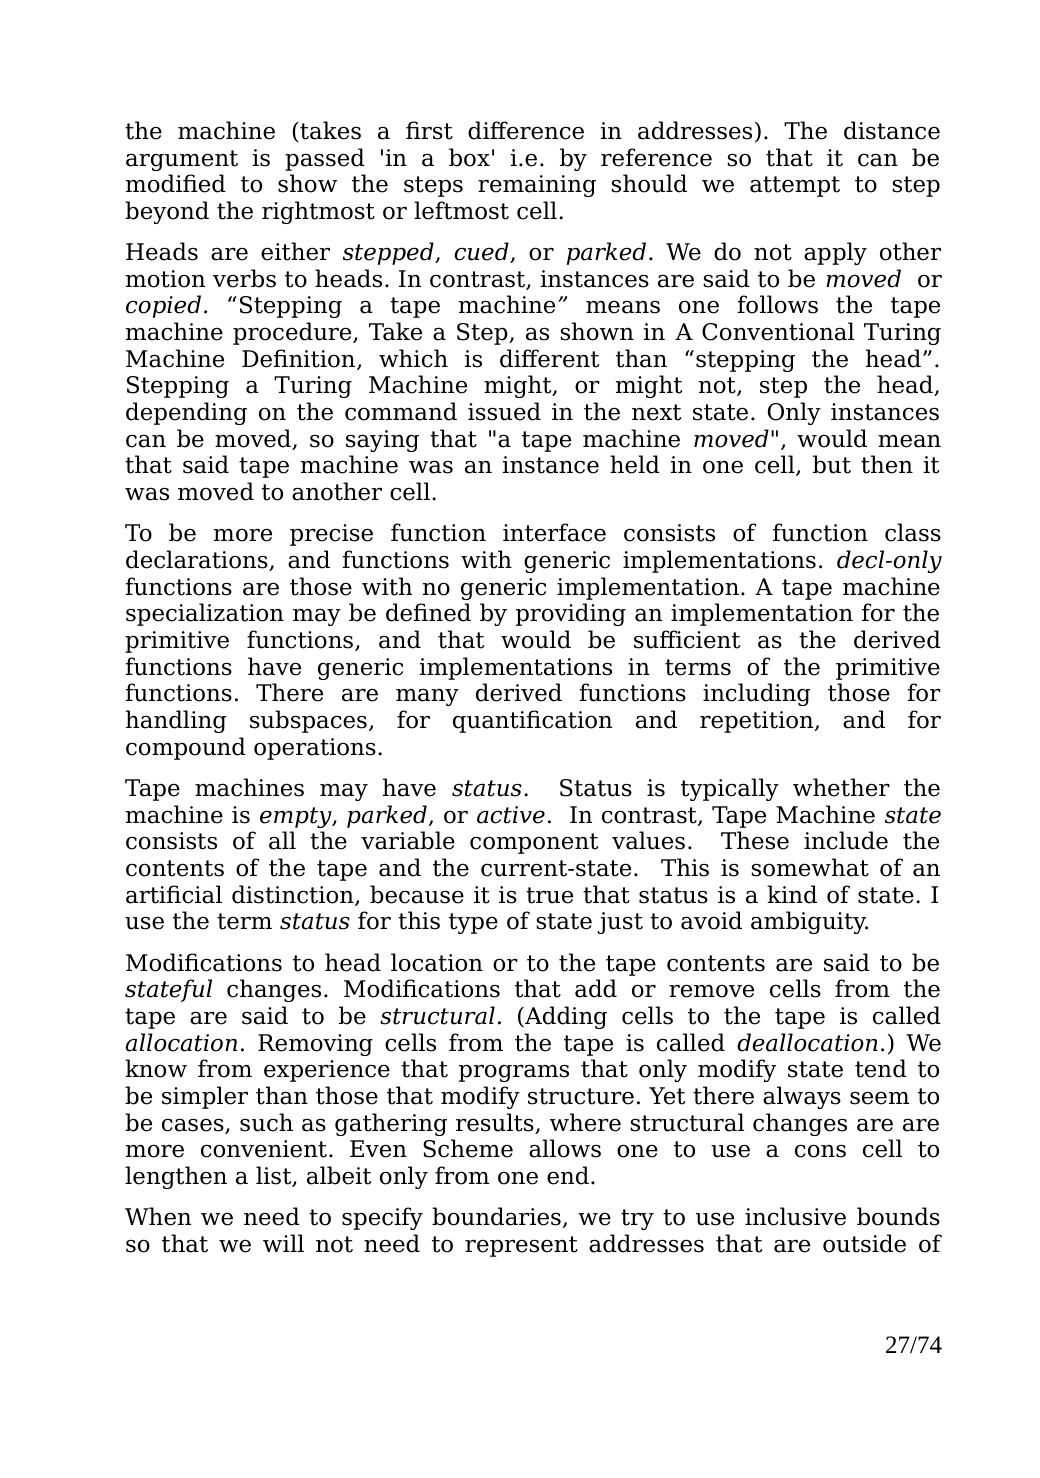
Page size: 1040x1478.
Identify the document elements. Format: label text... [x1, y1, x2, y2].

text When we need to specify boundaries, we try to use inclusive bounds so that we will not need to represent addresses that are outside of [125, 1204, 942, 1258]
text Tape machines may have status. Status is typically whether the machine is empty, parked, or active. In contrast, Tape Machine state consists of all the variable component values. These include the contents of the tape and the current-state. This is somewhat of an artificial distinction, because it is true that status is a kind of state. I use the term status for this type of state just to avoid ambiguity. [125, 775, 942, 935]
text the machine (takes a first difference in addresses). The distance argument is passed 'in a box' i.e. by reference so that it can be modified to show the steps remaining should we attempt to step beyond the rightmost or leftmost cell. [125, 118, 942, 225]
text To be more precise function interface consists of function class declarations, and functions with generic implementations. decl-only functions are those with no generic implementation. A tape machine specialization may be defined by providing an implementation for the primitive functions, and that would be sufficient as the derived functions have generic implementations in terms of the primitive functions. There are many derived functions including those for handling subspaces, for quantification and repetition, and for compound operations. [125, 521, 942, 761]
text Modifications to head location or to the tape contents are said to be stateful changes. Modifications that add or remove cells from the tape are said to be structural. (Adding cells to the tape is called allocation. Removing cells from the tape is called deallocation.) We know from experience that programs that only modify state tend to be simpler than those that modify structure. Yet there always seem to be cases, such as gathering results, where structural changes are are more convenient. Even Scheme allows one to use a cons cell to lengthen a list, albeit only from one end. [125, 950, 942, 1190]
text Heads are either stepped, cued, or parked. We do not apply other motion verbs to heads. In contrast, instances are said to be moved or copied. “Stepping a tape machine” means one follows the tape machine procedure, Take a Step, as shown in A Conventional Turing Machine Definition, which is different than “stepping the head”. Stepping a Turing Machine might, or might not, step the head, depending on the command issued in the next state. Only instances can be moved, so saying that "a tape machine moved", would mean that said tape machine was an instance held in one cell, but then it was moved to another cell. [125, 239, 942, 506]
